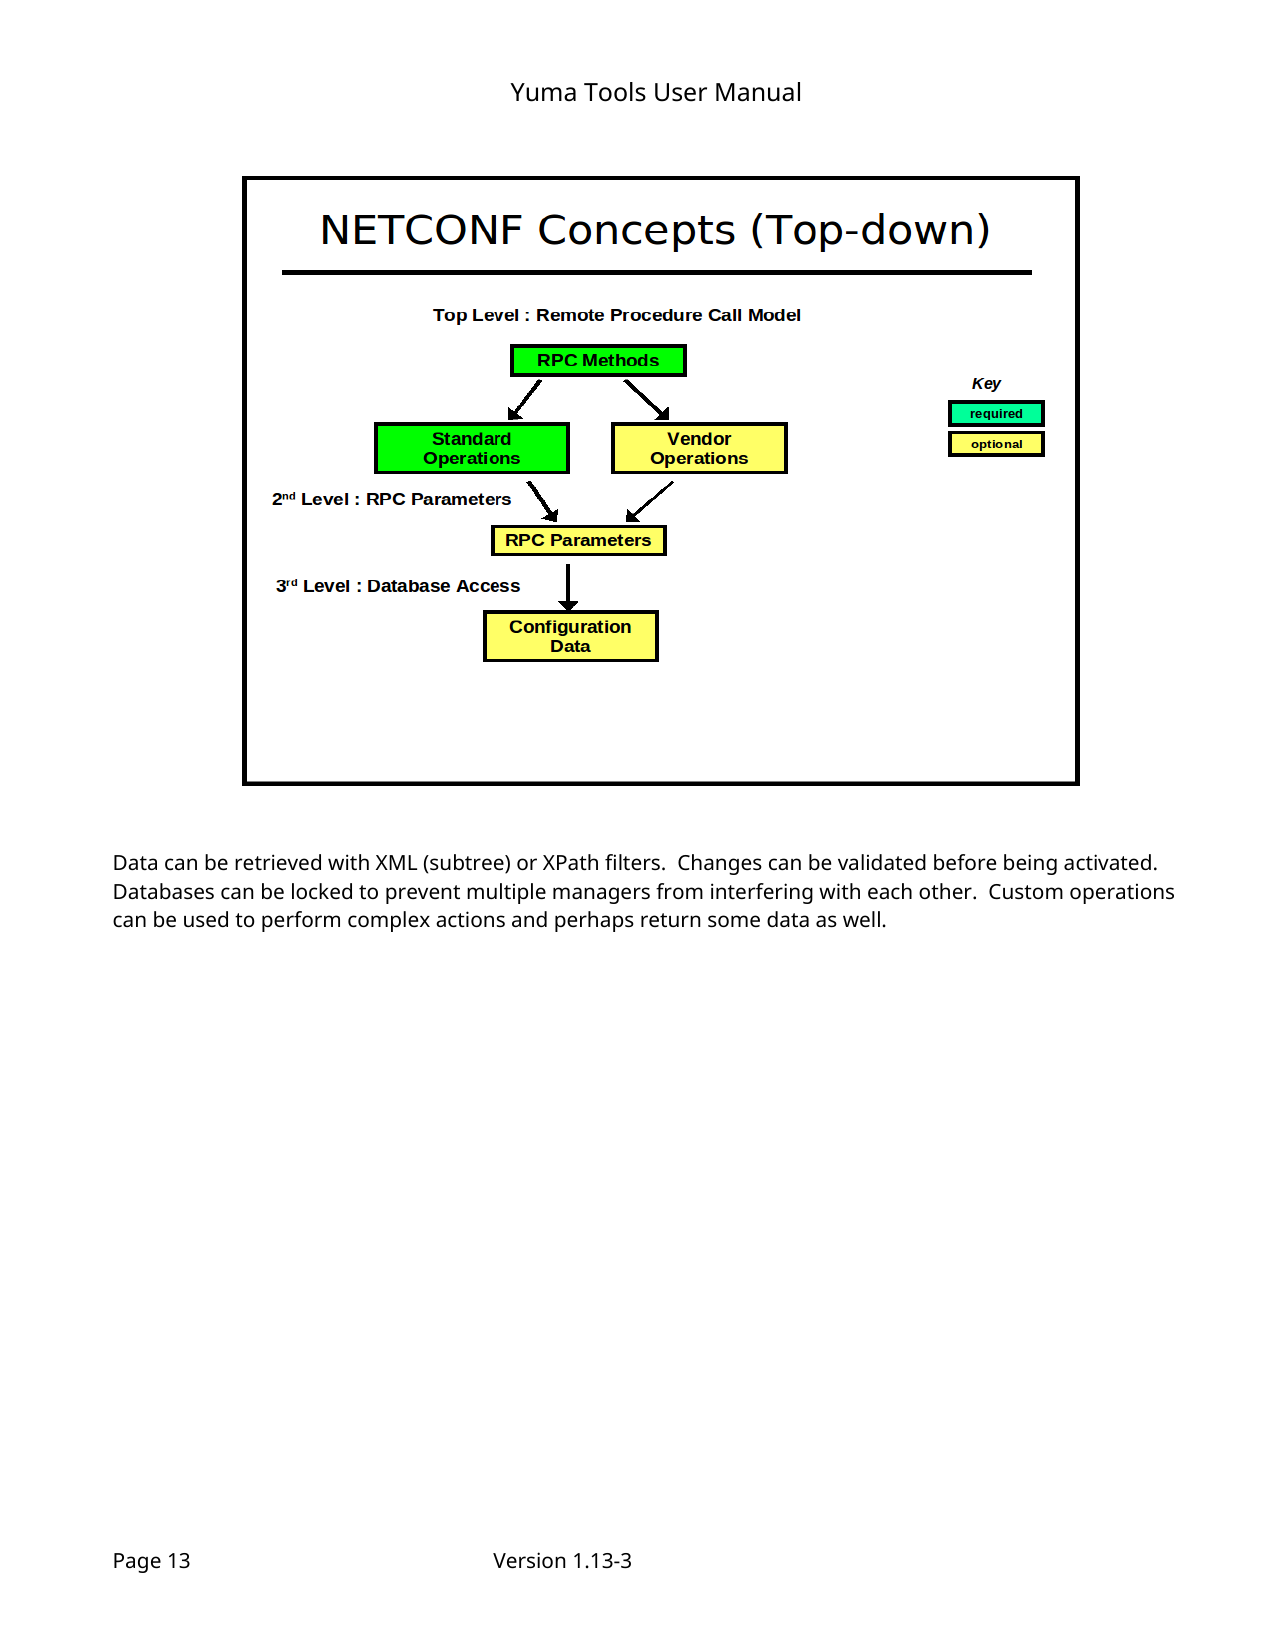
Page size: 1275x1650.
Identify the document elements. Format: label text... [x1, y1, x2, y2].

text Data can be retrieved with XML (subtree) or XPath filters. Changes can be validated before being activated. Databases can be locked to prevent multiple managers from interfering with each other. Custom operations can be used to perform complex actions and perhaps return some data as well. [112, 848, 1200, 934]
picture [178, 138, 1134, 808]
